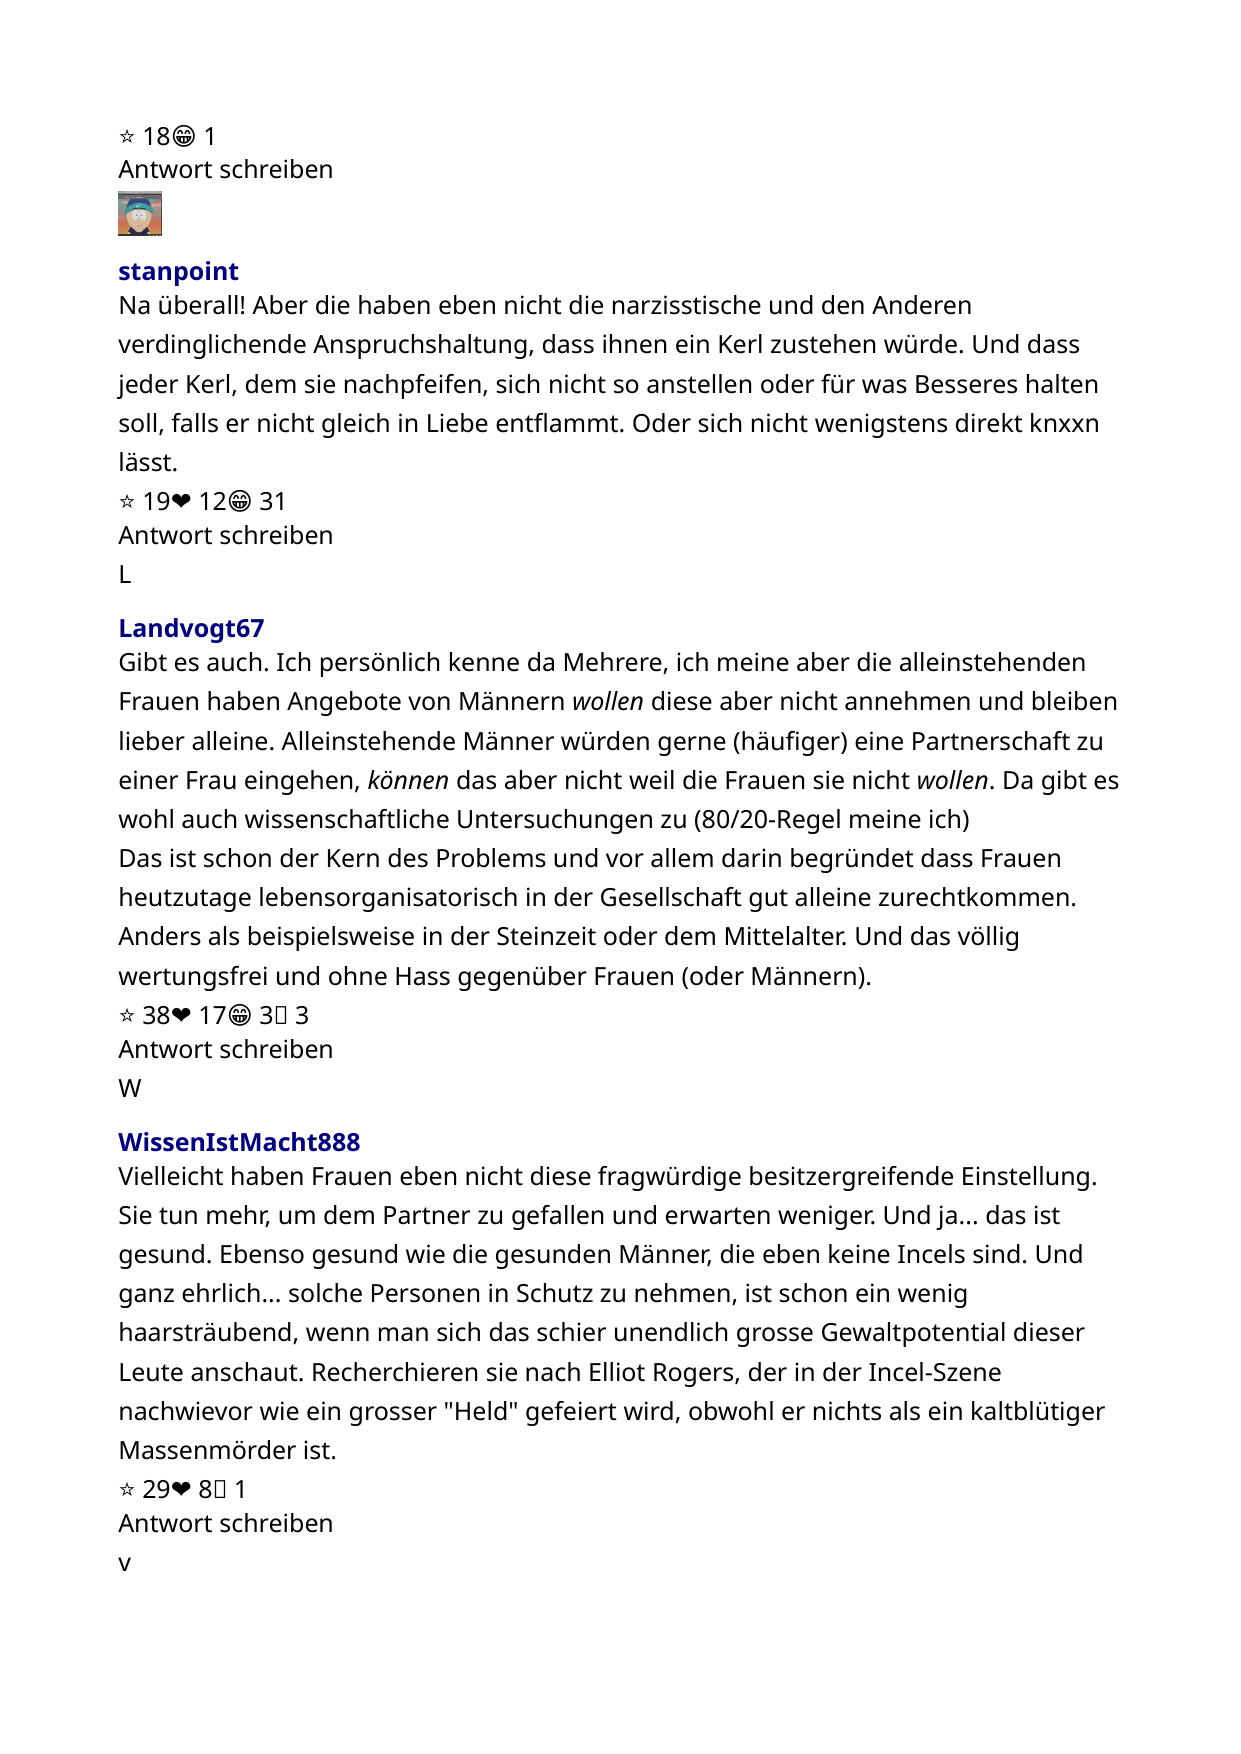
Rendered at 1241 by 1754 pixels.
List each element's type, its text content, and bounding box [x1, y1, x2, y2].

text Antwort schreiben [118, 152, 1122, 186]
text ⭐️ 29❤️ 8🤨 1 [118, 1472, 1122, 1506]
text Na überall! Aber die haben eben nicht die narzisstische und den Anderen verdinglichende Anspruchshaltung, dass ihnen ein Kerl zustehen würde. Und dass jeder Kerl, dem sie nachpfeifen, sich nicht so anstellen oder für was Besseres halten soll, falls er nicht gleich in Liebe entflammt. Oder sich nicht wenigstens direkt knxxn lässt. [118, 288, 1122, 479]
text ⭐️ 38❤️ 17😁 3🤨 3 [118, 997, 1122, 1031]
subtitle stanpoint [118, 254, 1122, 288]
text ⭐️ 18😁 1 [118, 118, 1122, 152]
text Gibt es auch. Ich persönlich kenne da Mehrere, ich meine aber die alleinstehenden Frauen haben Angebote von Männern wollen diese aber nicht annehmen und bleiben lieber alleine. Alleinstehende Männer würden gerne (häufiger) eine Partnerschaft zu einer Frau eingehen, können das aber nicht weil die Frauen sie nicht wollen. Da gibt es wohl auch wissenschaftliche Untersuchungen zu (80/20-Regel meine ich) [118, 645, 1122, 836]
text Das ist schon der Kern des Problems und vor allem darin begründet dass Frauen heutzutage lebensorganisatorisch in der Gesellschaft gut alleine zurechtkommen. Anders als beispielsweise in der Steinzeit oder dem Mittelalter. Und das völlig wertungsfrei und ohne Hass gegenüber Frauen (oder Männern). [118, 841, 1122, 992]
text Antwort schreiben [118, 1031, 1122, 1066]
text v [118, 1545, 1122, 1579]
text Antwort schreiben [118, 1506, 1122, 1540]
text Antwort schreiben [118, 518, 1122, 552]
subtitle WissenIstMacht888 [118, 1124, 1122, 1158]
picture [118, 191, 162, 236]
text Vielleicht haben Frauen eben nicht diese fragwürdige besitzergreifende Einstellung. Sie tun mehr, um dem Partner zu gefallen und erwarten weniger. Und ja... das ist gesund. Ebenso gesund wie die gesunden Männer, die eben keine Incels sind. Und ganz ehrlich... solche Personen in Schutz zu nehmen, ist schon ein wenig haarsträubend, wenn man sich das schier unendlich grosse Gewaltpotential dieser Leute anschaut. Recherchieren sie nach Elliot Rogers, der in der Incel-Szene nachwievor wie ein grosser "Held" gefeiert wird, obwohl er nichts als ein kaltblütiger Massenmörder ist. [118, 1158, 1122, 1467]
text W [118, 1071, 1122, 1105]
text L [118, 557, 1122, 591]
subtitle Landvogt67 [118, 611, 1122, 645]
text ⭐️ 19❤️ 12😁 31 [118, 484, 1122, 518]
